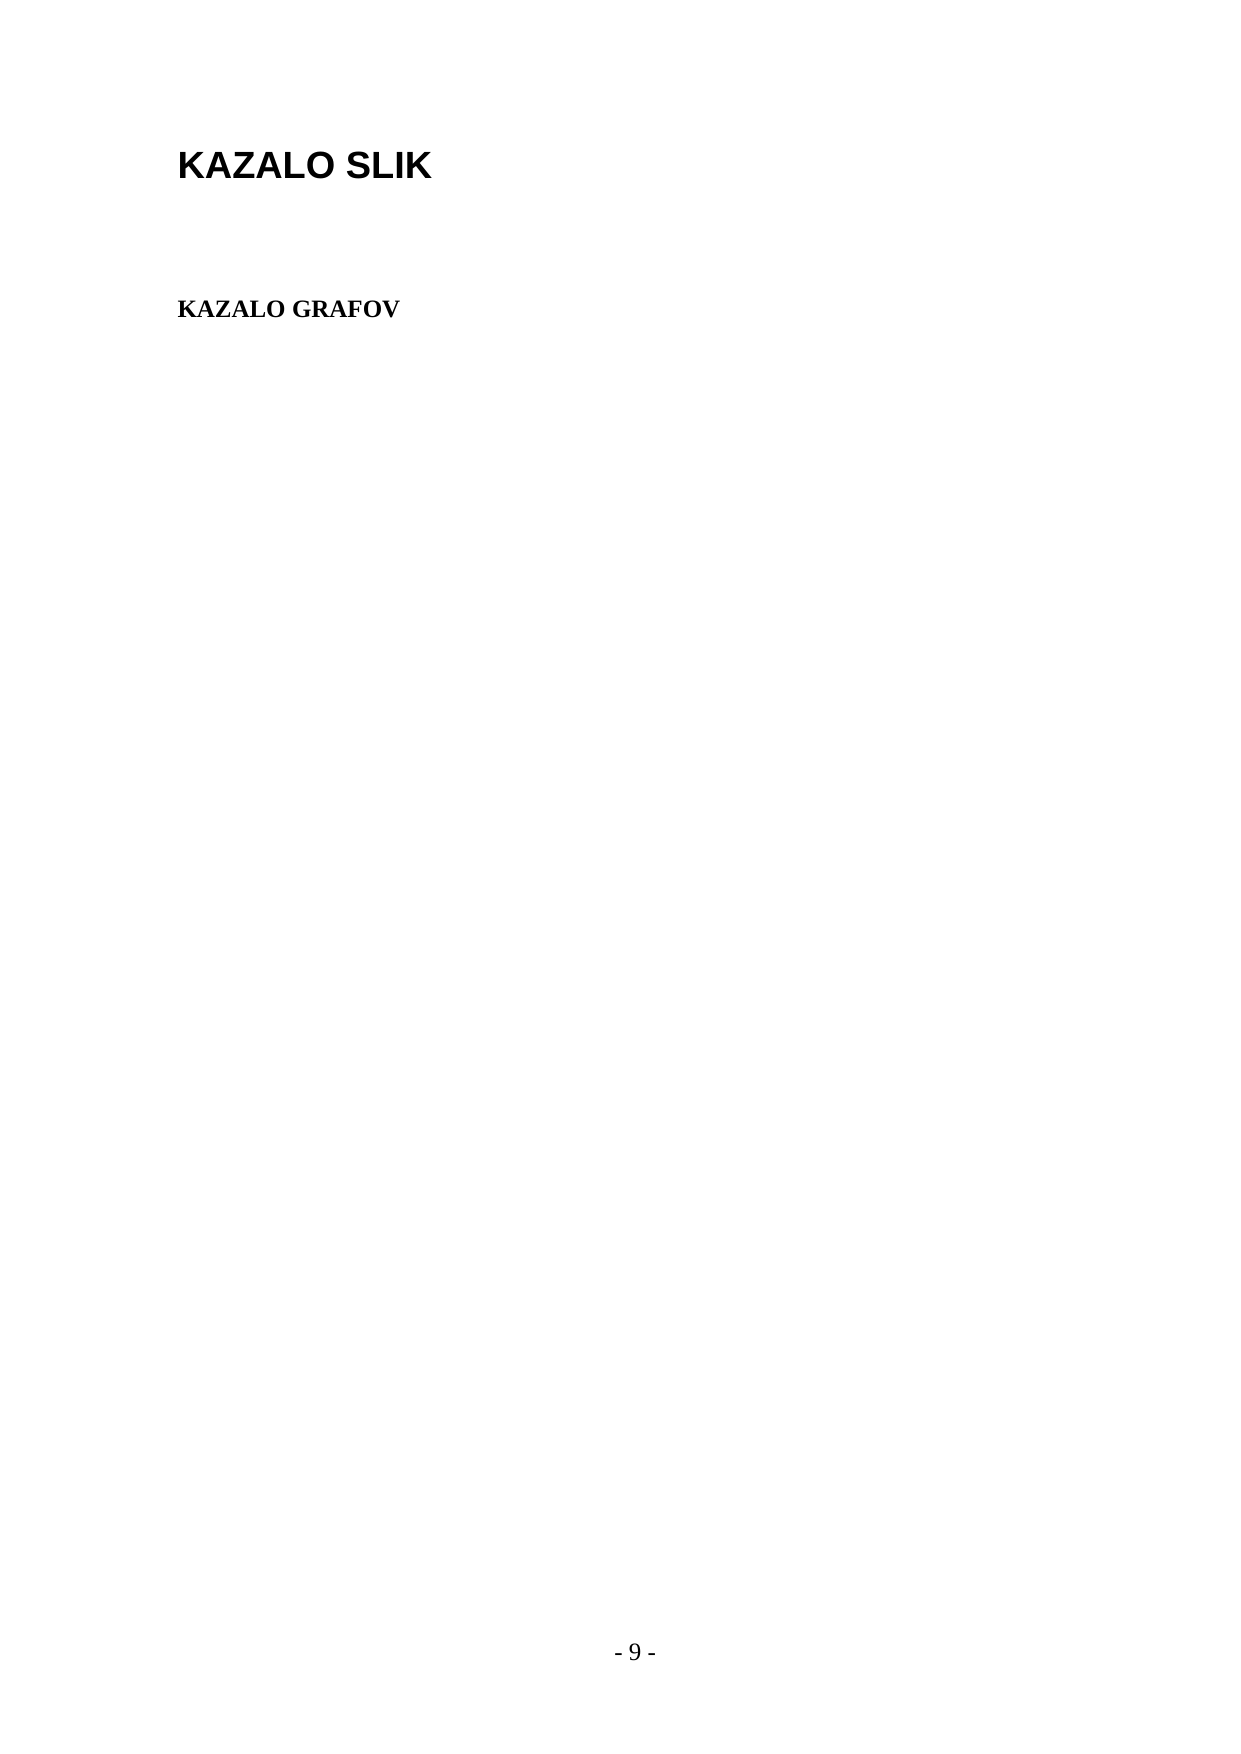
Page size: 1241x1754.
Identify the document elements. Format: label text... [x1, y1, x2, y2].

subtitle KAZALO SLIK [177, 143, 1093, 187]
text KAZALO GRAFOV [177, 294, 1093, 323]
